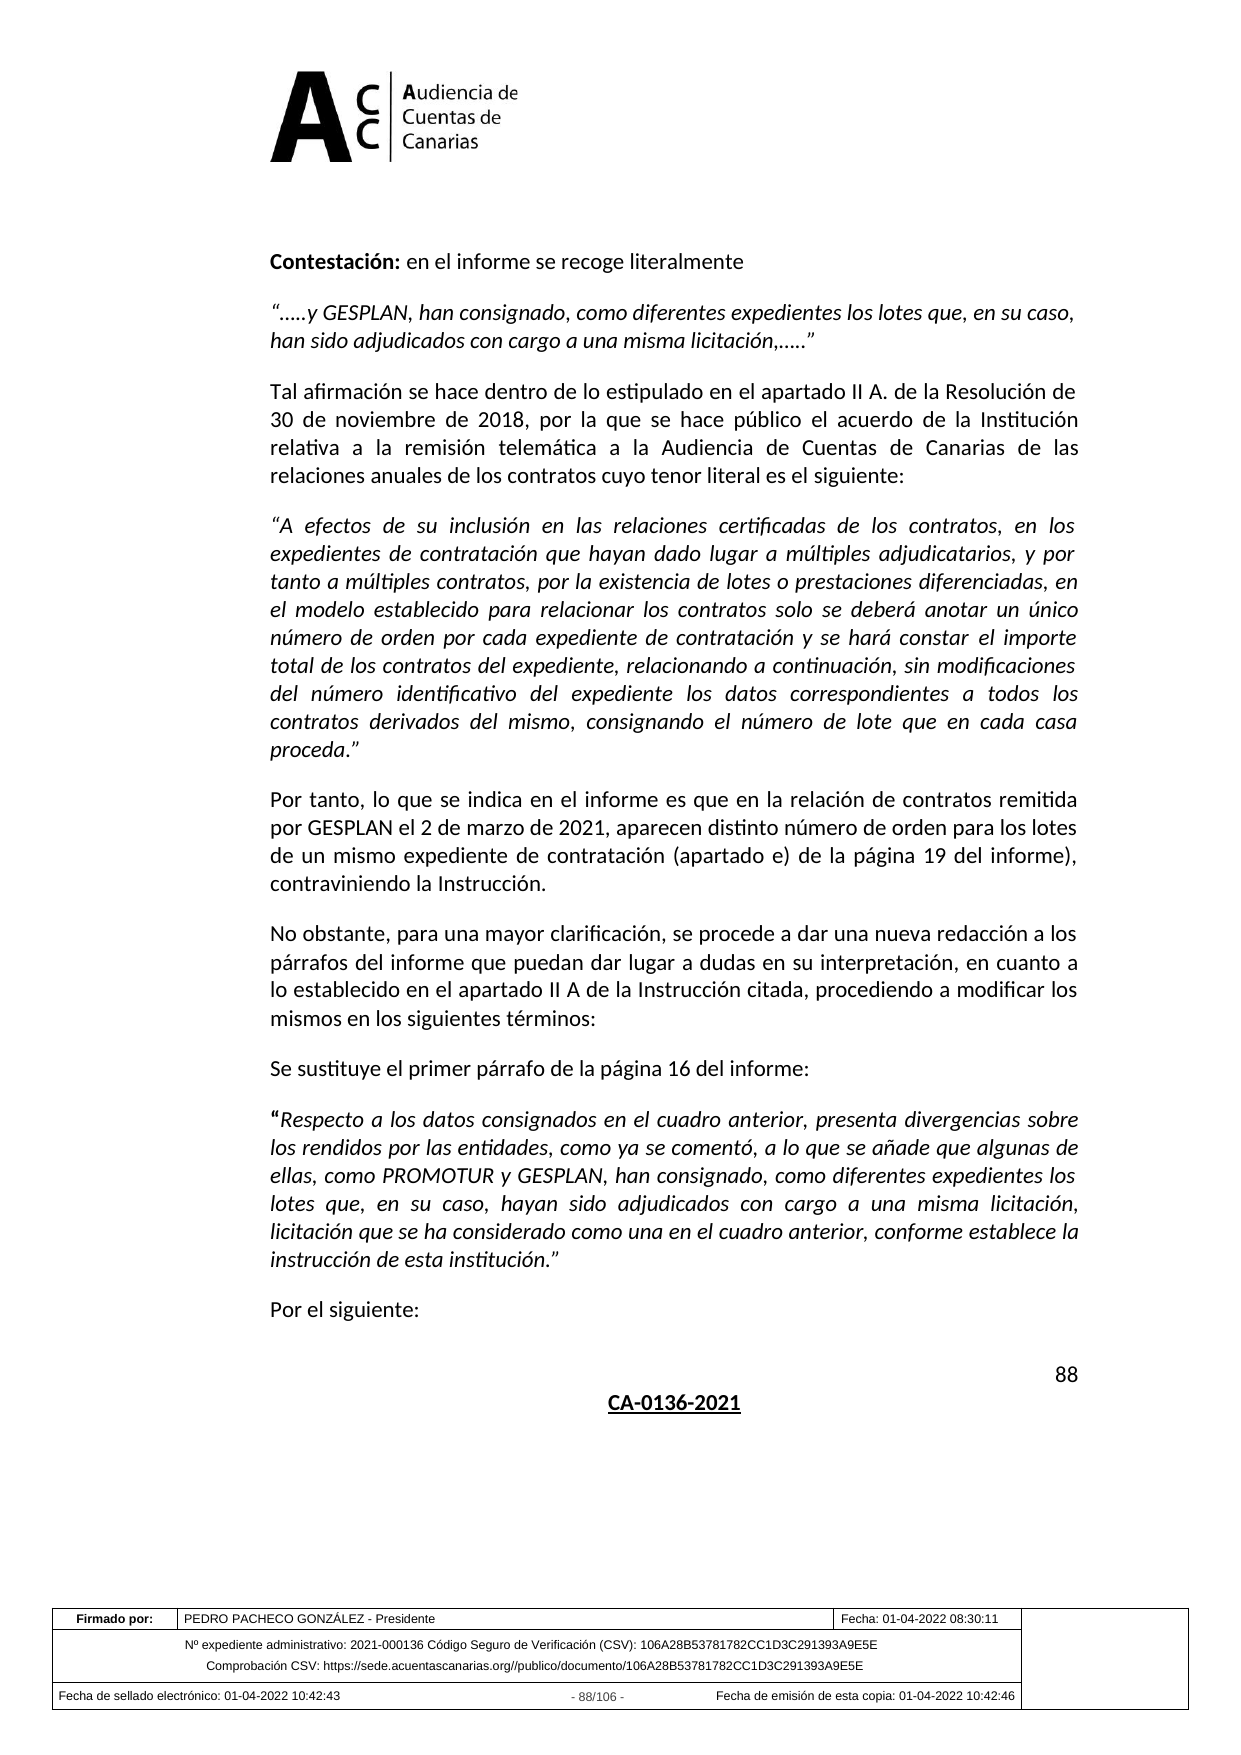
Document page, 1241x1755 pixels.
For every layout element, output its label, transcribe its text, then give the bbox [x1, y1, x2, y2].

text Por el siguiente: [270, 1295, 1201, 1323]
text No obstante, para una mayor clarificación, se procede a dar una nueva redacción a los párrafos del informe que puedan dar lugar a dudas en su interpretación, en cuanto a lo establecido en el apartado II A de la Instrucción citada, procediendo a modificar los mismos en los siguientes términos: [270, 919, 1079, 1032]
text “…..y GESPLAN, han consignado, como diferentes expedientes los lotes que, en su caso, han sido adjudicados con cargo a una misma licitación,…..” [270, 298, 1078, 354]
text “A efectos de su inclusión en las relaciones certificadas de los contratos, en los expedientes de contratación que hayan dado lugar a múltiples adjudicatarios, y por tanto a múltiples contratos, por la existencia de lotes o prestaciones diferenciadas, en el modelo establecido para relacionar los contratos solo se deberá anotar un único número de orden por cada expediente de contratación y se hará constar el importe total de los contratos del expediente, relacionando a continuación, sin modificaciones del número identificativo del expediente los datos correspondientes a todos los contratos derivados del mismo, consignando el número de lote que en cada casa proceda.” [270, 511, 1079, 763]
text Se sustituye el primer párrafo de la página 16 del informe: [270, 1054, 1201, 1082]
text Tal afirmación se hace dentro de lo estipulado en el apartado II A. de la Resolución de 30 de noviembre de 2018, por la que se hace público el acuerdo de la Institución relativa a la remisión telemática a la Audiencia de Cuentas de Canarias de las relaciones anuales de los contratos cuyo tenor literal es el siguiente: [270, 377, 1079, 489]
text Por tanto, lo que se indica en el informe es que en la relación de contratos remitida por GESPLAN el 2 de marzo de 2021, aparecen distinto número de orden para los lotes de un mismo expediente de contratación (apartado e) de la página 19 del informe), contraviniendo la Instrucción. [270, 785, 1079, 897]
text Contestación: en el informe se recoge literalmente [270, 247, 1201, 276]
text “Respecto a los datos consignados en el cuadro anterior, presenta divergencias sobre los rendidos por las entidades, como ya se comentó, a lo que se añade que algunas de ellas, como PROMOTUR y GESPLAN, han consignado, como diferentes expedientes los lotes que, en su caso, hayan sido adjudicados con cargo a una misma licitación, licitación que se ha considerado como una en el cuadro anterior, conforme establece la instrucción de esta institución.” [270, 1105, 1079, 1273]
